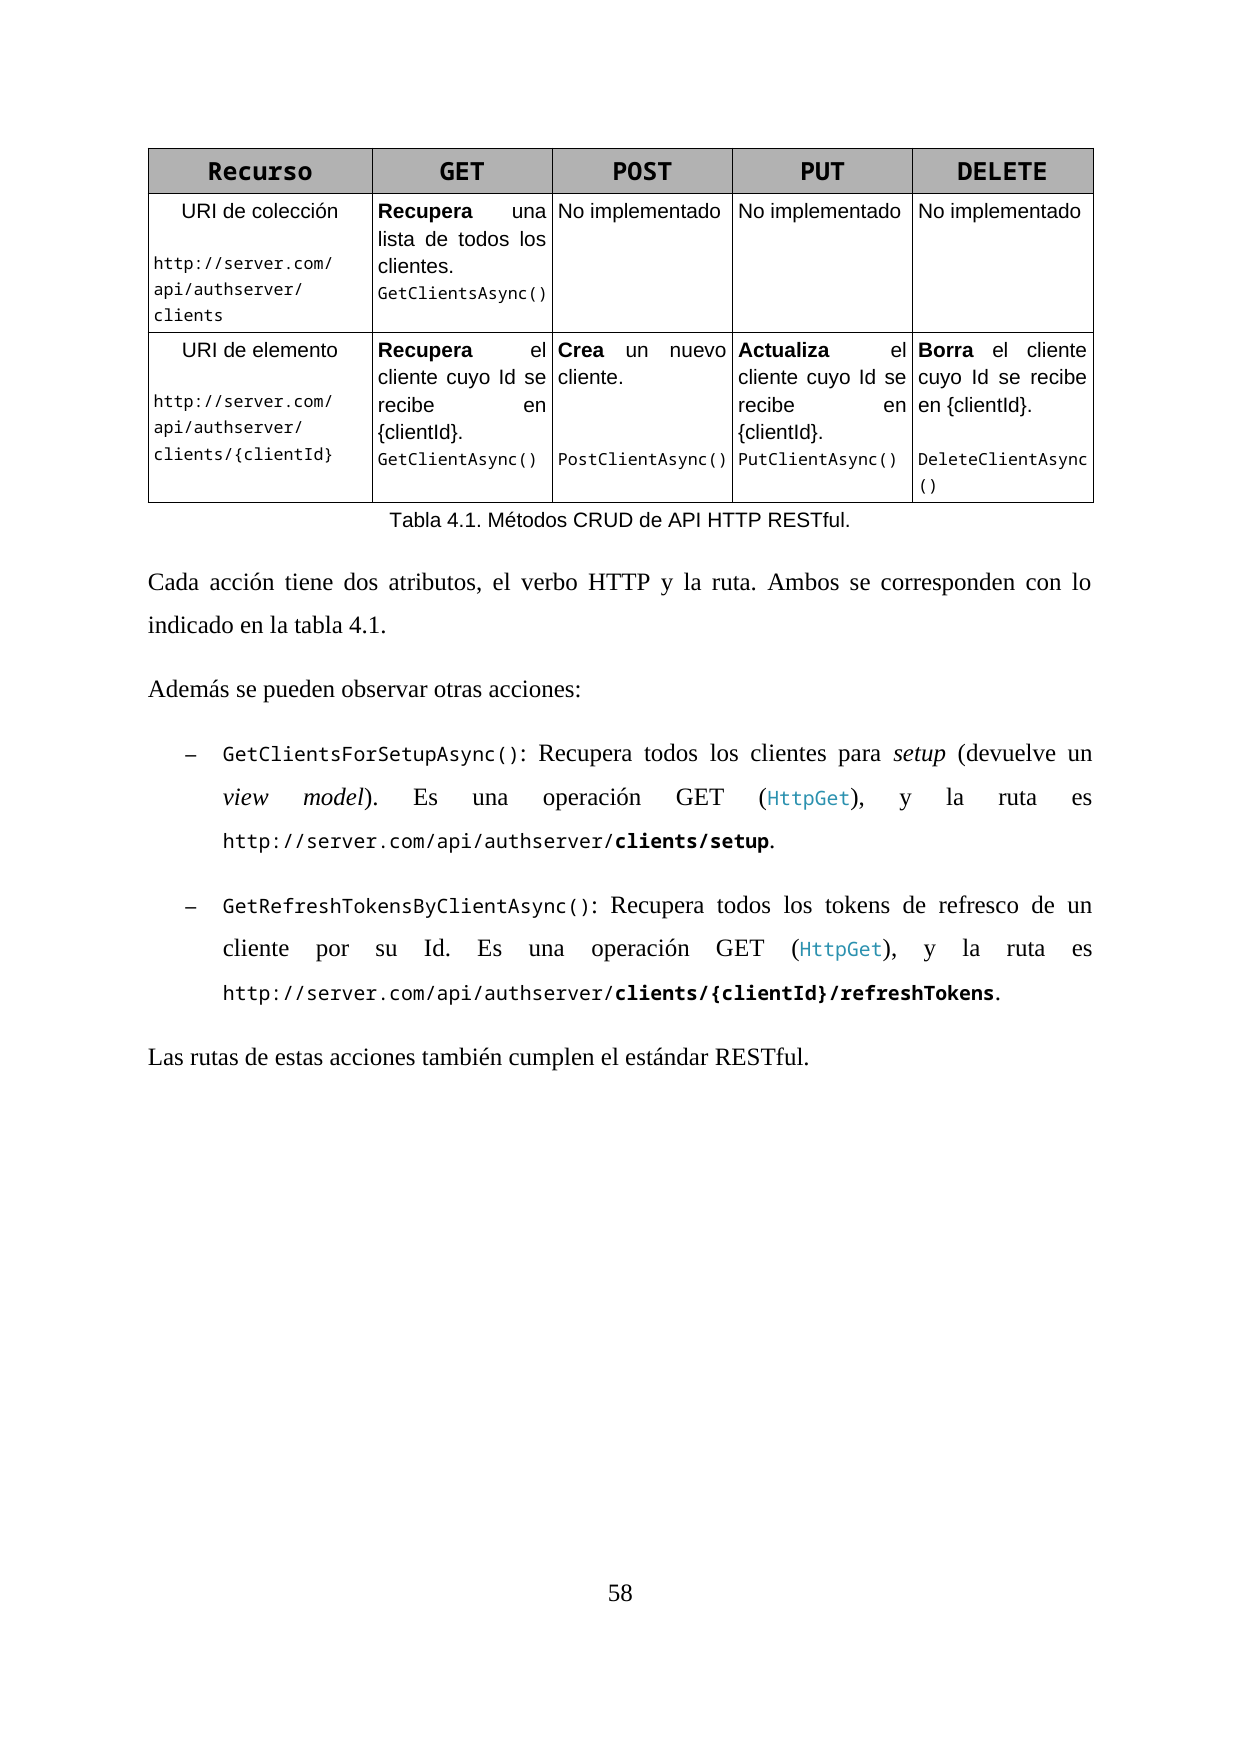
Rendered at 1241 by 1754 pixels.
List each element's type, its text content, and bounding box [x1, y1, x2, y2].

table_cell No implementado [733, 194, 912, 332]
table_cell Actualiza el cliente cuyo Id se recibe en {clientId}. PutClientAsync() [733, 333, 912, 502]
table_cell No implementado [913, 194, 1093, 332]
table_cell Recupera el cliente cuyo Id se recibe en {clientId}. GetClientAsync() [373, 333, 552, 502]
table_cell URI de colección http://server.com/ api/authserver/clients [149, 194, 372, 332]
table_cell No implementado [553, 194, 732, 332]
table_cell Crea un nuevo cliente. PostClientAsync() [553, 333, 732, 502]
table_cell URI de elemento http://server.com/ api/authserver/clients/{clientId} [149, 333, 372, 502]
table_header PUT [733, 149, 912, 193]
table_cell Recupera una lista de todos los clientes. GetClientsAsync() [373, 194, 552, 332]
text Cada acción tiene dos atributos, el verbo HTTP y la ruta. Ambos se corresponden con lo indicado en la tabla 4.1. [148, 567, 1093, 639]
table_cell Tabla 4.1. Métodos CRUD de API HTTP RESTful. [148, 503, 1093, 538]
table_header Recurso [149, 149, 372, 193]
list GetRefreshTokensByClientAsync(): Recupera todos los tokens de refresco de un cliente por su Id. Es una operación GET (HttpGet), y la ruta es http://server.com/api/authserver/clients/{clientId}/refreshTokens. [185, 890, 1093, 1006]
table_header GET [373, 149, 552, 193]
table_header POST [553, 149, 732, 193]
table_header DELETE [913, 149, 1093, 193]
table_cell Borra el cliente cuyo Id se recibe en {clientId}. DeleteClientAsync() [913, 333, 1093, 502]
text Las rutas de estas acciones también cumplen el estándar RESTful. [148, 1042, 1093, 1070]
list GetClientsForSetupAsync(): Recupera todos los clientes para setup (devuelve un view model). Es una operación GET (HttpGet), y la ruta es http://server.com/api/authserver/clients/setup. [185, 738, 1093, 854]
text Además se pueden observar otras acciones: [148, 674, 1093, 703]
